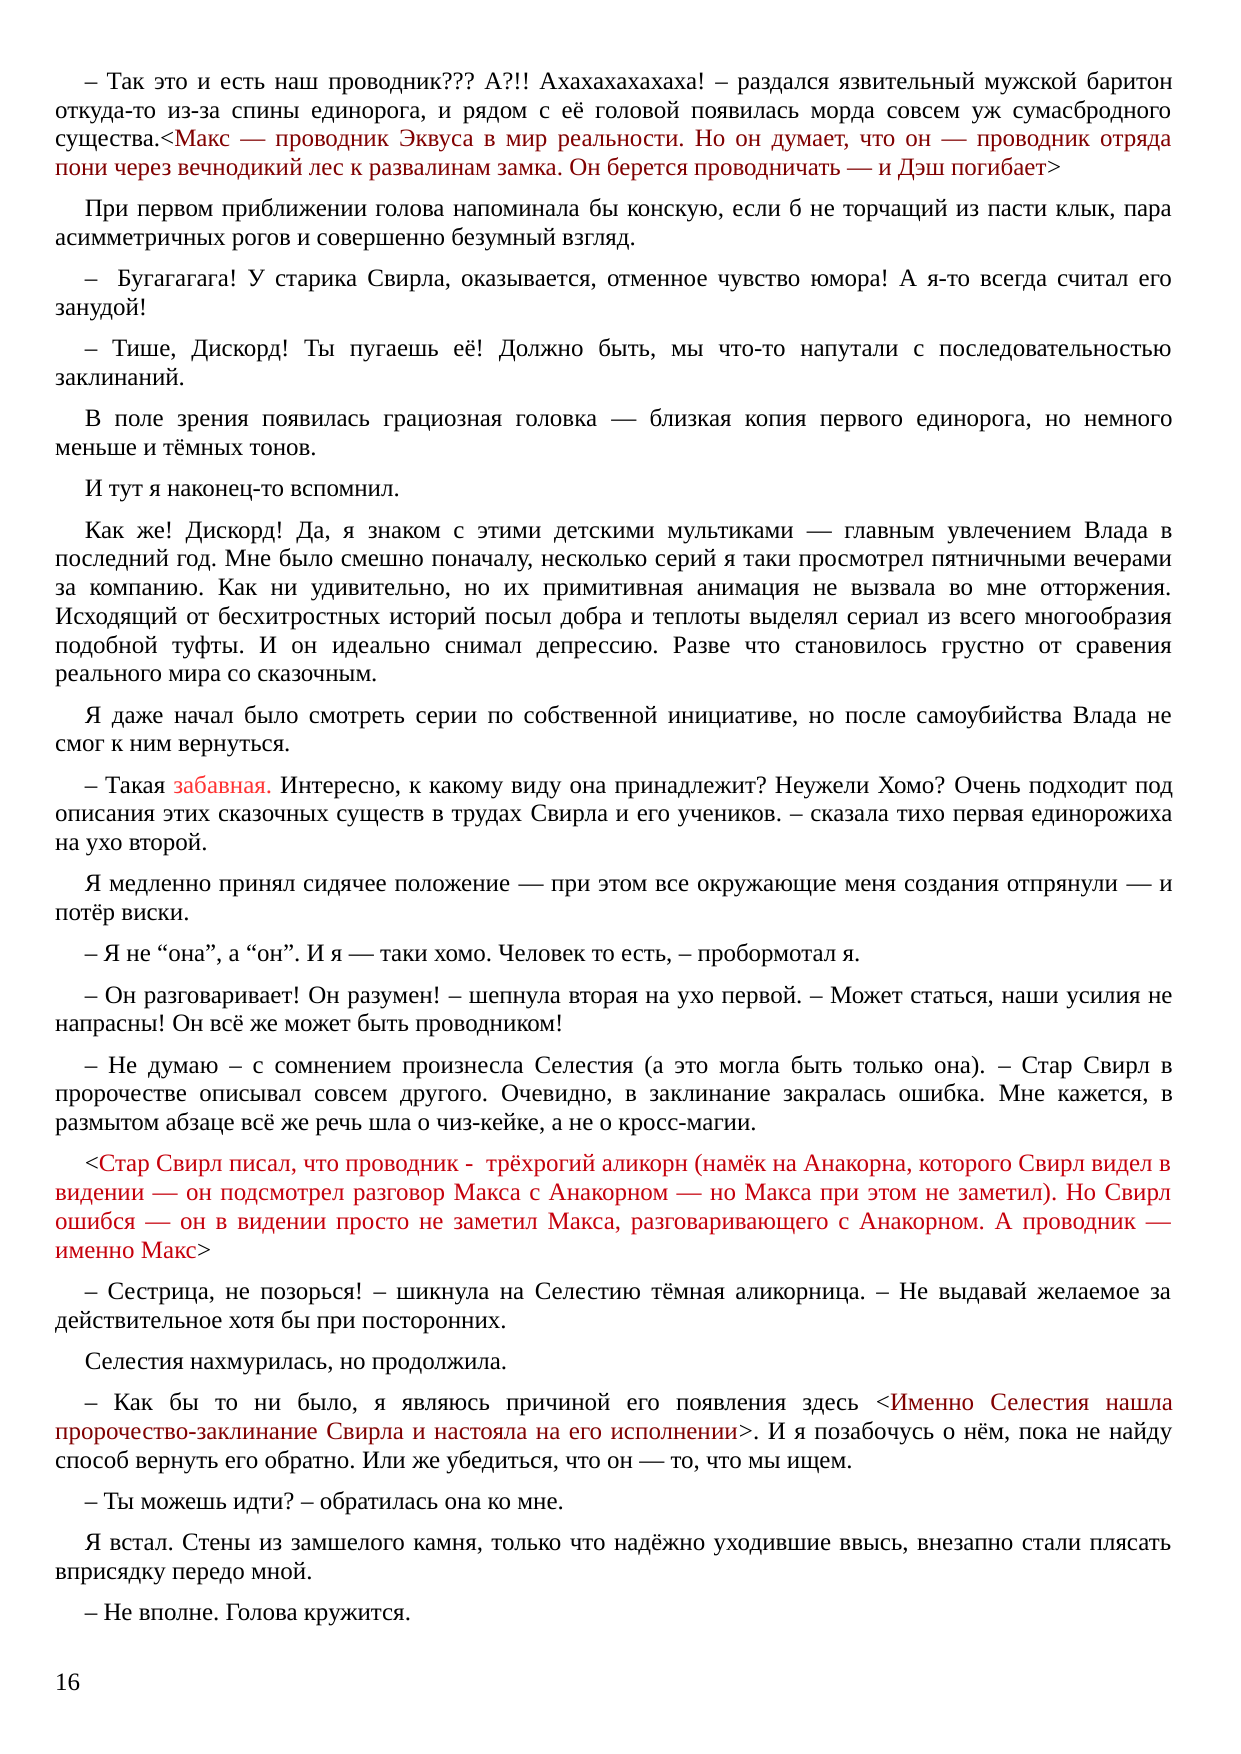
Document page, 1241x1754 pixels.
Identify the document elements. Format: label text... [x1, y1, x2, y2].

text – Бугагагага! У старика Свирла, оказывается, отменное чувство юмора! А я-то всегда считал его занудой! [55, 263, 1173, 321]
text – Тише, Дискорд! Ты пугаешь её! Должно быть, мы что-то напутали с последовательностью заклинаний. [55, 333, 1173, 391]
text – Он разговаривает! Он разумен! – шепнула вторая на ухо первой. – Может статься, наши усилия не напрасны! Он всё же может быть проводником! [55, 980, 1173, 1037]
text – Я не “она”, а “он”. И я — таки хомо. Человек то есть, – пробормотал я. [55, 938, 1173, 967]
text Я встал. Стены из замшелого камня, только что надёжно уходившие ввысь, внезапно стали плясать вприсядку передо мной. [55, 1527, 1173, 1585]
text И тут я наконец-то вспомнил. [55, 473, 1173, 502]
text Я медленно принял сидячее положение — при этом все окружающие меня создания отпрянули — и потёр виски. [55, 868, 1173, 926]
text – Не вполне. Голова кружится. [55, 1597, 1173, 1626]
text В поле зрения появилась грациозная головка — близкая копия первого единорога, но немного меньше и тёмных тонов. [55, 403, 1173, 461]
text Селестия нахмурилась, но продолжила. [55, 1346, 1173, 1375]
text – Не думаю – с сомнением произнесла Селестия (а это могла быть только она). – Стар Свирл в пророчестве описывал совсем другого. Очевидно, в заклинание закралась ошибка. Мне кажется, в размытом абзаце всё же речь шла о чиз-кейке, а не о кросс-магии. [55, 1050, 1173, 1136]
text Я даже начал было смотреть серии по собственной инициативе, но после самоубийства Влада не смог к ним вернуться. [55, 700, 1173, 757]
text – Как бы то ни было, я являюсь причиной его появления здесь <Именно Селестия нашла пророчество-заклинание Свирла и настояла на его исполнении>. И я позабочусь о нём, пока не найду способ вернуть его обратно. Или же убедиться, что он — то, что мы ищем. [55, 1387, 1173, 1473]
text – Так это и есть наш проводник??? А?!! Ахахахахахаха! – раздался язвительный мужской баритон откуда-то из-за спины единорога, и рядом с её головой появилась морда совсем уж сумасбродного существа.<Макс — проводник Эквуса в мир реальности. Но он думает, что он — проводник отряда пони через вечнодикий лес к развалинам замка. Он берется проводничать — и Дэш погибает> [55, 66, 1173, 181]
text Как же! Дискорд! Да, я знаком с этими детскими мультиками — главным увлечением Влада в последний год. Мне было смешно поначалу, несколько серий я таки просмотрел пятничными вечерами за компанию. Как ни удивительно, но их примитивная анимация не вызвала во мне отторжения. Исходящий от бесхитростных историй посыл добра и теплоты выделял сериал из всего многообразия подобной туфты. И он идеально снимал депрессию. Разве что становилось грустно от сравения реального мира со сказочным. [55, 515, 1173, 687]
text <Стар Свирл писал, что проводник - трёхрогий аликорн (намёк на Анакорна, которого Свирл видел в видении — он подсмотрел разговор Макса с Анакорном — но Макса при этом не заметил). Но Свирл ошибся — он в видении просто не заметил Макса, разговаривающего с Анакорном. А проводник — именно Макс> [55, 1148, 1173, 1263]
text При первом приближении голова напоминала бы конскую, если б не торчащий из пасти клык, пара асимметричных рогов и совершенно безумный взгляд. [55, 193, 1173, 251]
text – Ты можешь идти? – обратилась она ко мне. [55, 1486, 1173, 1515]
text – Такая забавная. Интересно, к какому виду она принадлежит? Неужели Хомо? Очень подходит под описания этих сказочных существ в трудах Свирла и его учеников. – сказала тихо первая единорожиха на ухо второй. [55, 770, 1173, 856]
text – Сестрица, не позорься! – шикнула на Селестию тёмная аликорница. – Не выдавай желаемое за действительное хотя бы при посторонних. [55, 1276, 1173, 1333]
